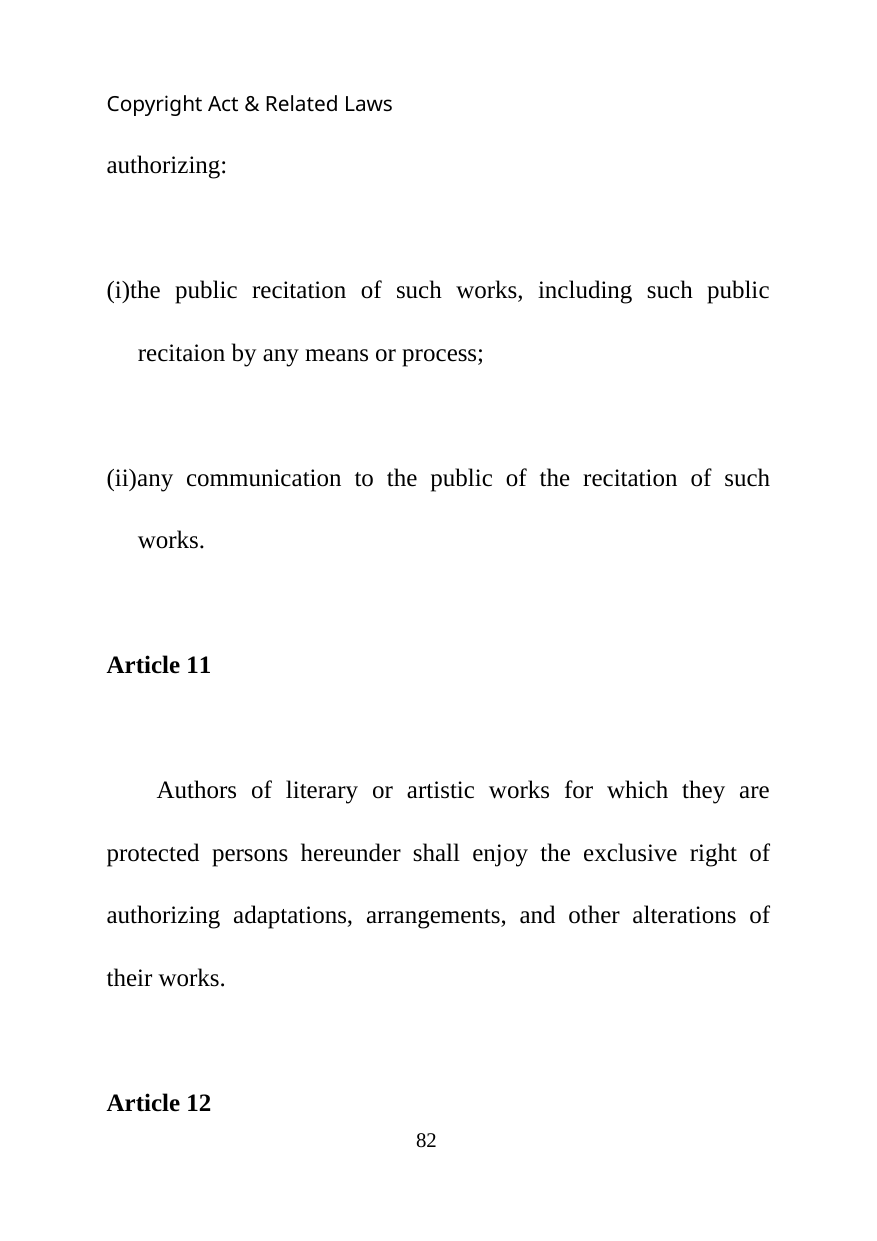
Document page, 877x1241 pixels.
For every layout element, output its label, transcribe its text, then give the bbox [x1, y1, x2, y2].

text Article 11 [106, 623, 771, 685]
text Article 12 [106, 1060, 771, 1123]
text Authors of literary or artistic works for which they are protected persons hereunder shall enjoy the exclusive right of authorizing adaptations, arrangements, and other alterations of their works. [106, 748, 771, 998]
text authorizing: [106, 123, 771, 185]
text (i)the public recitation of such works, including such public recitaion by any means or process; [106, 248, 771, 373]
text (ii)any communication to the public of the recitation of such works. [106, 435, 771, 560]
